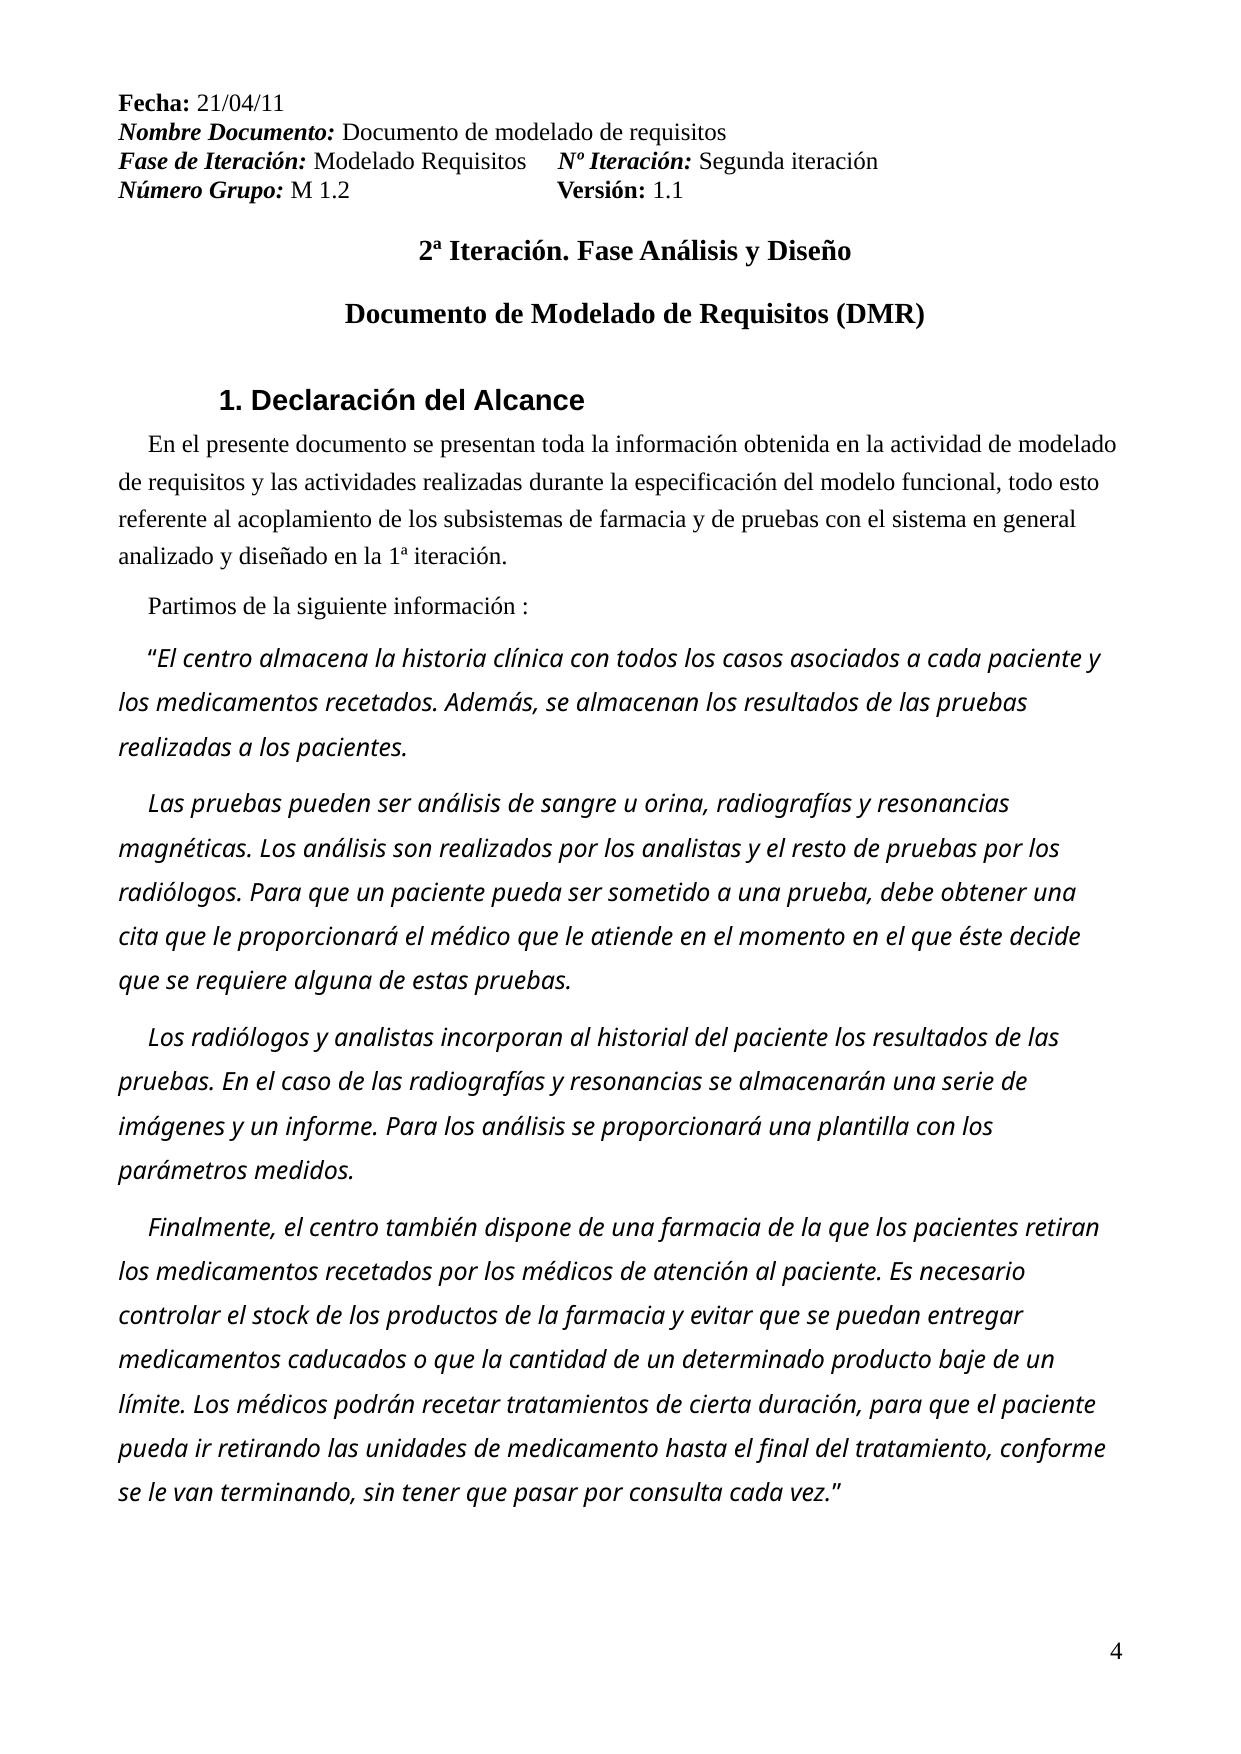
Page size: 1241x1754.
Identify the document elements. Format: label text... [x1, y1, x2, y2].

text Las pruebas pueden ser análisis de sangre u orina, radiografías y resonancias magnéticas. Los análisis son realizados por los analistas y el resto de pruebas por los radiólogos. Para que un paciente pueda ser sometido a una prueba, debe obtener una cita que le proporcionará el médico que le atiende en el momento en el que éste decide que se requiere alguna de estas pruebas. [118, 786, 1122, 997]
text Documento de Modelado de Requisitos (DMR) [118, 296, 1122, 329]
text Partimos de la siguiente información : [118, 591, 1122, 620]
text En el presente documento se presentan toda la información obtenida en la actividad de modelado de requisitos y las actividades realizadas durante la especificación del modelo funcional, todo esto referente al acoplamiento de los subsistemas de farmacia y de pruebas con el sistema en general analizado y diseñado en la 1ª iteración. [118, 429, 1122, 570]
text “El centro almacena la historia clínica con todos los casos asociados a cada paciente y los medicamentos recetados. Además, se almacenan los resultados de las pruebas realizadas a los pacientes. [118, 641, 1122, 763]
text Los radiólogos y analistas incorporan al historial del paciente los resultados de las pruebas. En el caso de las radiografías y resonancias se almacenarán una serie de imágenes y un informe. Para los análisis se proporcionará una plantilla con los parámetros medidos. [118, 1020, 1122, 1187]
text 2ª Iteración. Fase Análisis y Diseño [118, 233, 1122, 267]
text Finalmente, el centro también dispone de una farmacia de la que los pacientes retiran los medicamentos recetados por los médicos de atención al paciente. Es necesario controlar el stock de los productos de la farmacia y evitar que se puedan entregar medicamentos caducados o que la cantidad de un determinado producto baje de un límite. Los médicos podrán recetar tratamientos de cierta duración, para que el paciente pueda ir retirando las unidades de medicamento hasta el final del tratamiento, conforme se le van terminando, sin tener que pasar por consulta cada vez.” [118, 1209, 1122, 1509]
subtitle 1. Declaración del Alcance [163, 383, 1122, 417]
